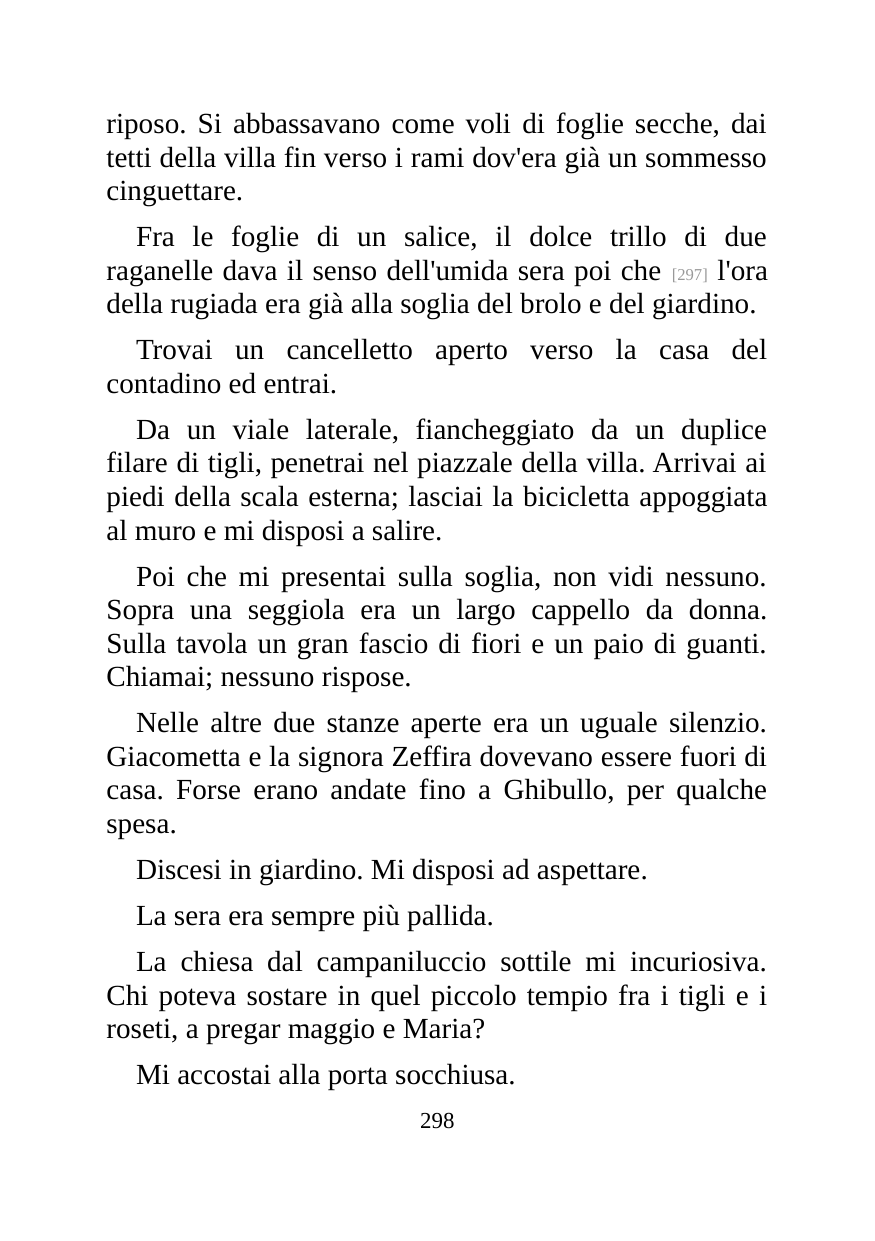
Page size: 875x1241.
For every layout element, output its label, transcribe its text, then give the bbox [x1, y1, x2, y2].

text La chiesa dal campaniluccio sottile mi incuriosiva. Chi poteva sostare in quel piccolo tempio fra i tigli e i roseti, a pregar maggio e Maria? [106, 944, 768, 1045]
text Mi accostai alla porta socchiusa. [106, 1057, 768, 1091]
text Fra le foglie di un salice, il dolce trillo di due raganelle dava il senso dell'umida sera poi che [297] l'ora della rugiada era già alla soglia del brolo e del giardino. [106, 219, 768, 320]
text Discesi in giardino. Mi disposi ad aspettare. [106, 852, 768, 886]
text Da un viale laterale, fiancheggiato da un duplice filare di tigli, penetrai nel piazzale della villa. Arrivai ai piedi della scala esterna; lasciai la bicicletta appoggiata al muro e mi disposi a salire. [106, 412, 768, 546]
text Poi che mi presentai sulla soglia, non vidi nessuno. Sopra una seggiola era un largo cappello da donna. Sulla tavola un gran fascio di fiori e un paio di guanti. Chiamai; nessuno rispose. [106, 559, 768, 693]
text Trovai un cancelletto aperto verso la casa del contadino ed entrai. [106, 332, 768, 399]
text La sera era sempre più pallida. [106, 898, 768, 932]
text Nelle altre due stanze aperte era un uguale silenzio. Giacometta e la signora Zeffira dovevano essere fuori di casa. Forse erano andate fino a Ghibullo, per qualche spesa. [106, 705, 768, 839]
text riposo. Si abbassavano come voli di foglie secche, dai tetti della villa fin verso i rami dov'era già un sommesso cinguettare. [106, 106, 768, 207]
